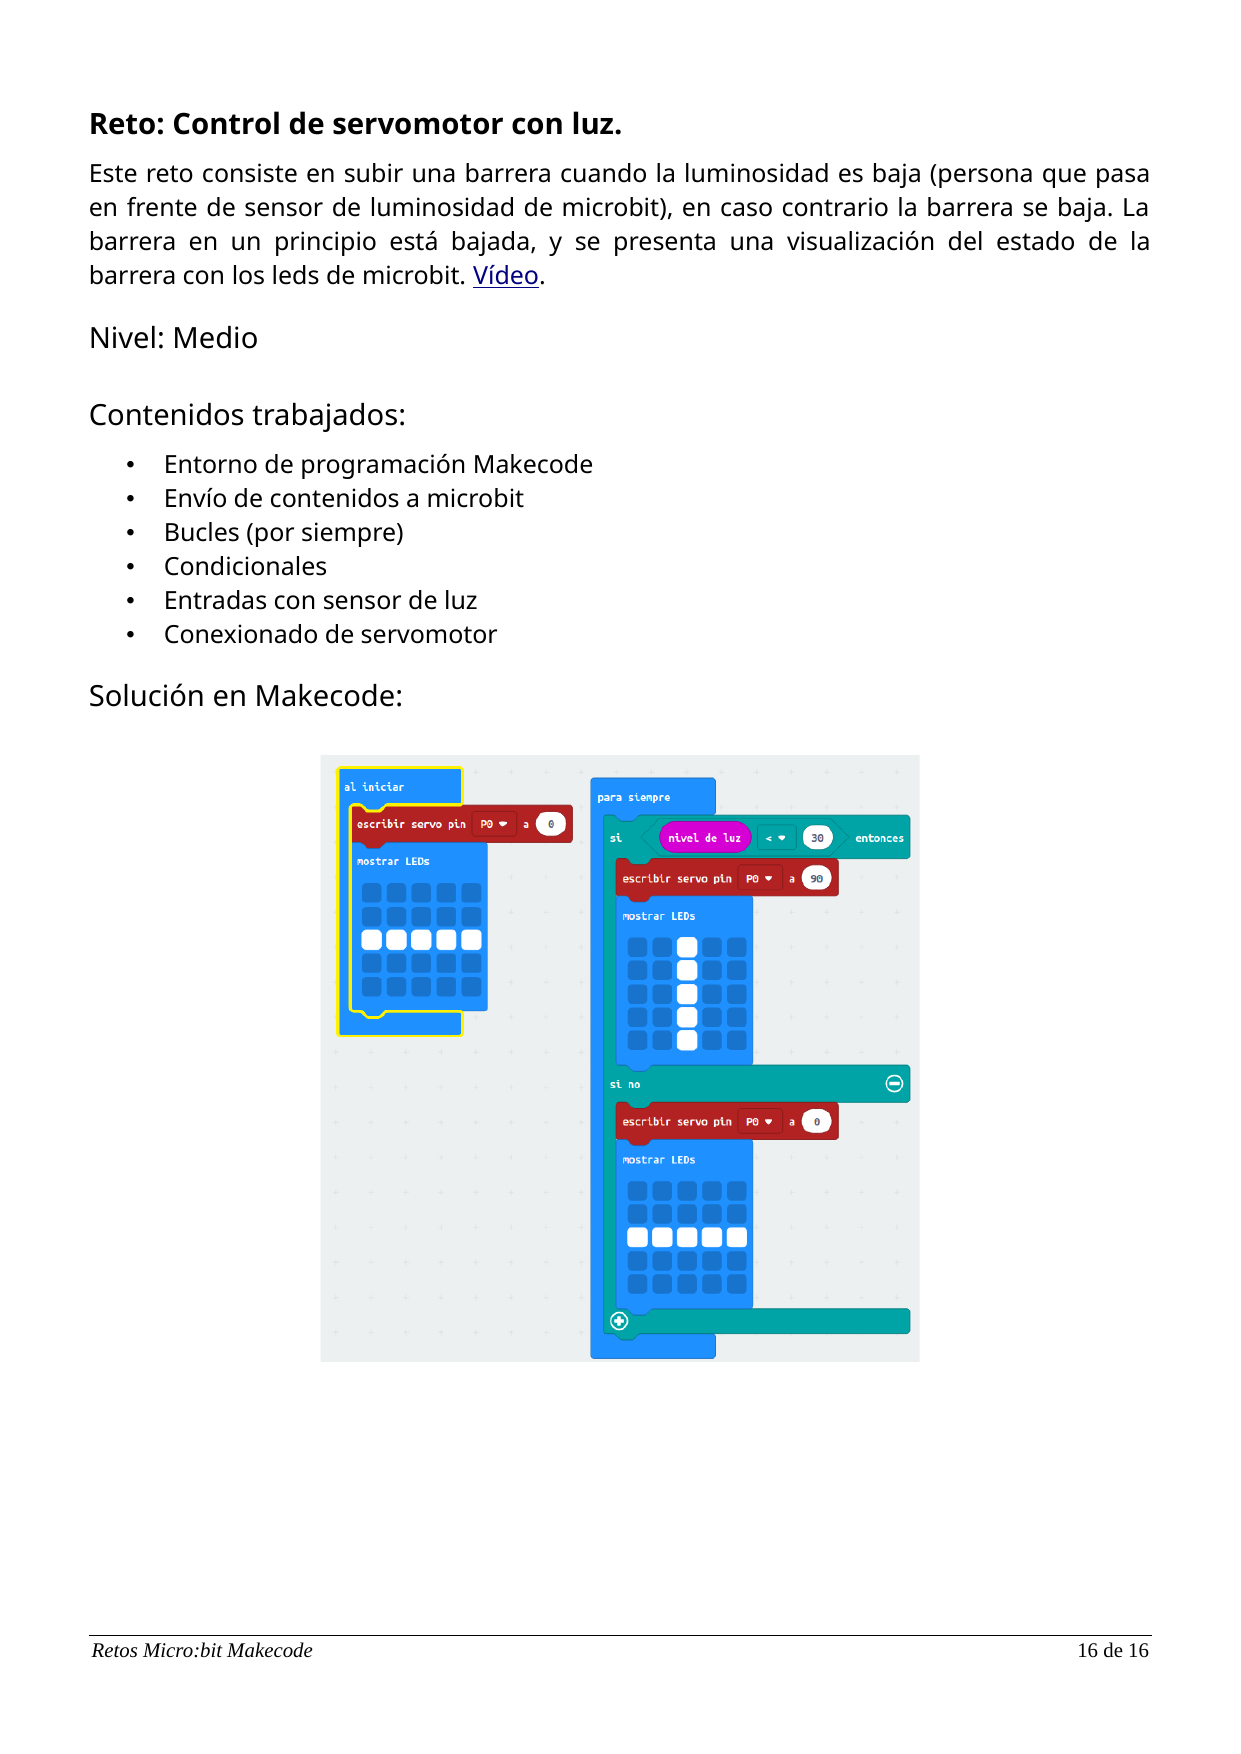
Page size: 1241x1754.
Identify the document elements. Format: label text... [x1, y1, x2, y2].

list Condicionales [126, 548, 1152, 582]
subtitle Nivel: Medio [88, 317, 1152, 357]
list Entradas con sensor de luz [126, 582, 1152, 617]
list Envío de contenidos a microbit [126, 480, 1152, 514]
list Conexionado de servomotor [126, 617, 1152, 651]
list Entorno de programación Makecode [126, 446, 1152, 480]
subtitle Contenidos trabajados: [88, 394, 1152, 434]
subtitle Reto: Control de servomotor con luz. [88, 103, 1152, 143]
text Este reto consiste en subir una barrera cuando la luminosidad es baja (persona que pasa en frente de sensor de luminosidad de microbit), en caso contrario la barrera se baja. La barrera en un principio está bajada, y se presenta una visualización del estado de la barrera con los leds de microbit. Vídeo. [88, 156, 1152, 292]
subtitle Solución en Makecode: [88, 676, 1152, 715]
list Bucles (por siempre) [126, 514, 1152, 548]
picture [320, 755, 920, 1362]
